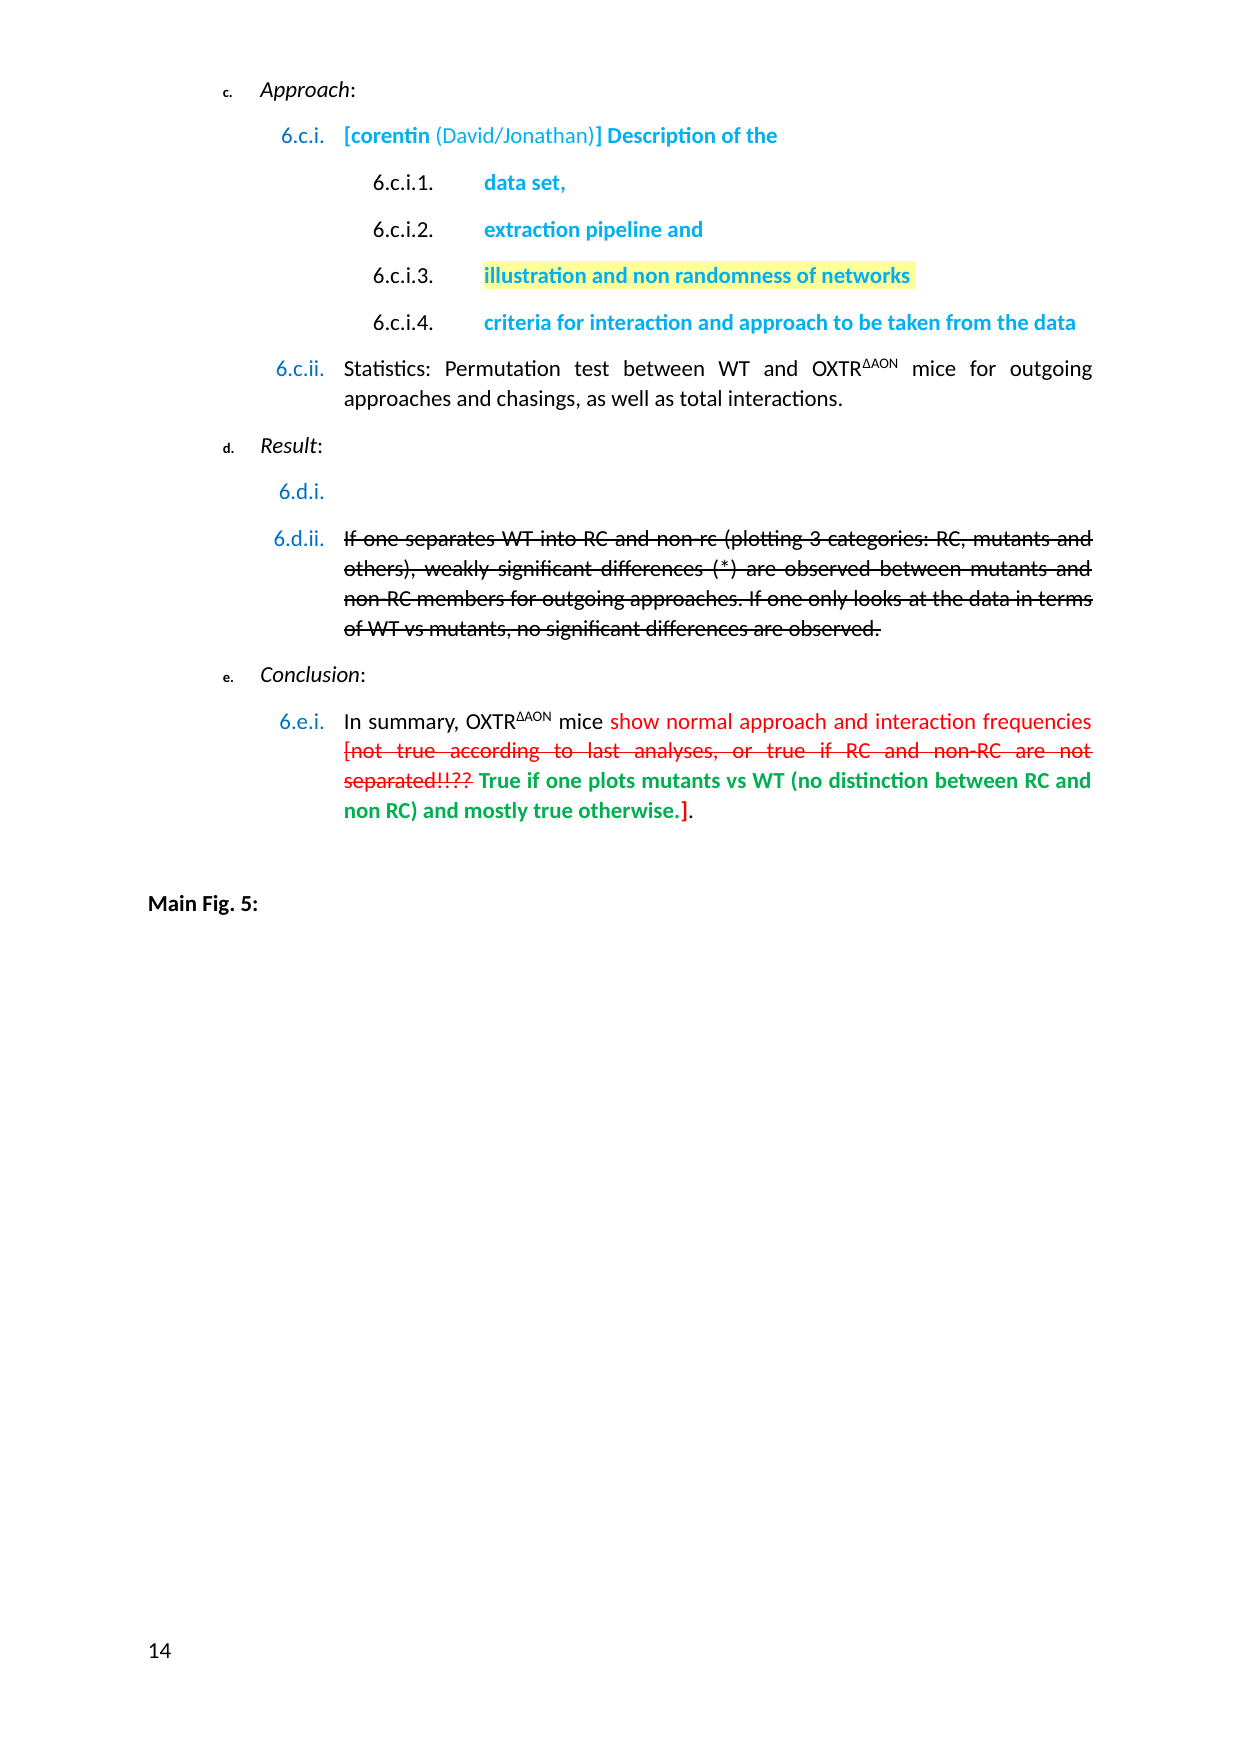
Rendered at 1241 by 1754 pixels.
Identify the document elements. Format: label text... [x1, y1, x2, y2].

list Statistics: Permutation test between WT and OXTRΔAON mice for outgoing approaches and chasings, as well as total interactions. [325, 354, 1093, 412]
list In summary, OXTRΔAON mice show normal approach and interaction frequencies [not true according to last analyses, or true if RC and non-RC are not separated!!?? True if one plots mutants vs WT (no distinction between RC and non RC) and mostly true otherwise.]. [325, 707, 1093, 824]
list data set, [373, 168, 1093, 196]
list If one separates WT into RC and non-rc (plotting 3 categories: RC, mutants and others), weakly significant differences (*) are observed between mutants and non-RC members for outgoing approaches. If one only looks at the data in terms of WT vs mutants, no significant differences are observed. [325, 524, 1093, 642]
list [corentin (David/Jonathan)] Description of the [325, 122, 1093, 149]
list Approach: [223, 75, 1093, 103]
list illustration and non randomness of networks [373, 261, 1093, 289]
list Result: [223, 431, 1093, 459]
list extraction pipeline and [373, 215, 1093, 243]
list criteria for interaction and approach to be taken from the data [373, 308, 1093, 336]
list Conclusion: [223, 660, 1093, 688]
text Main Fig. 5: [148, 889, 1093, 918]
